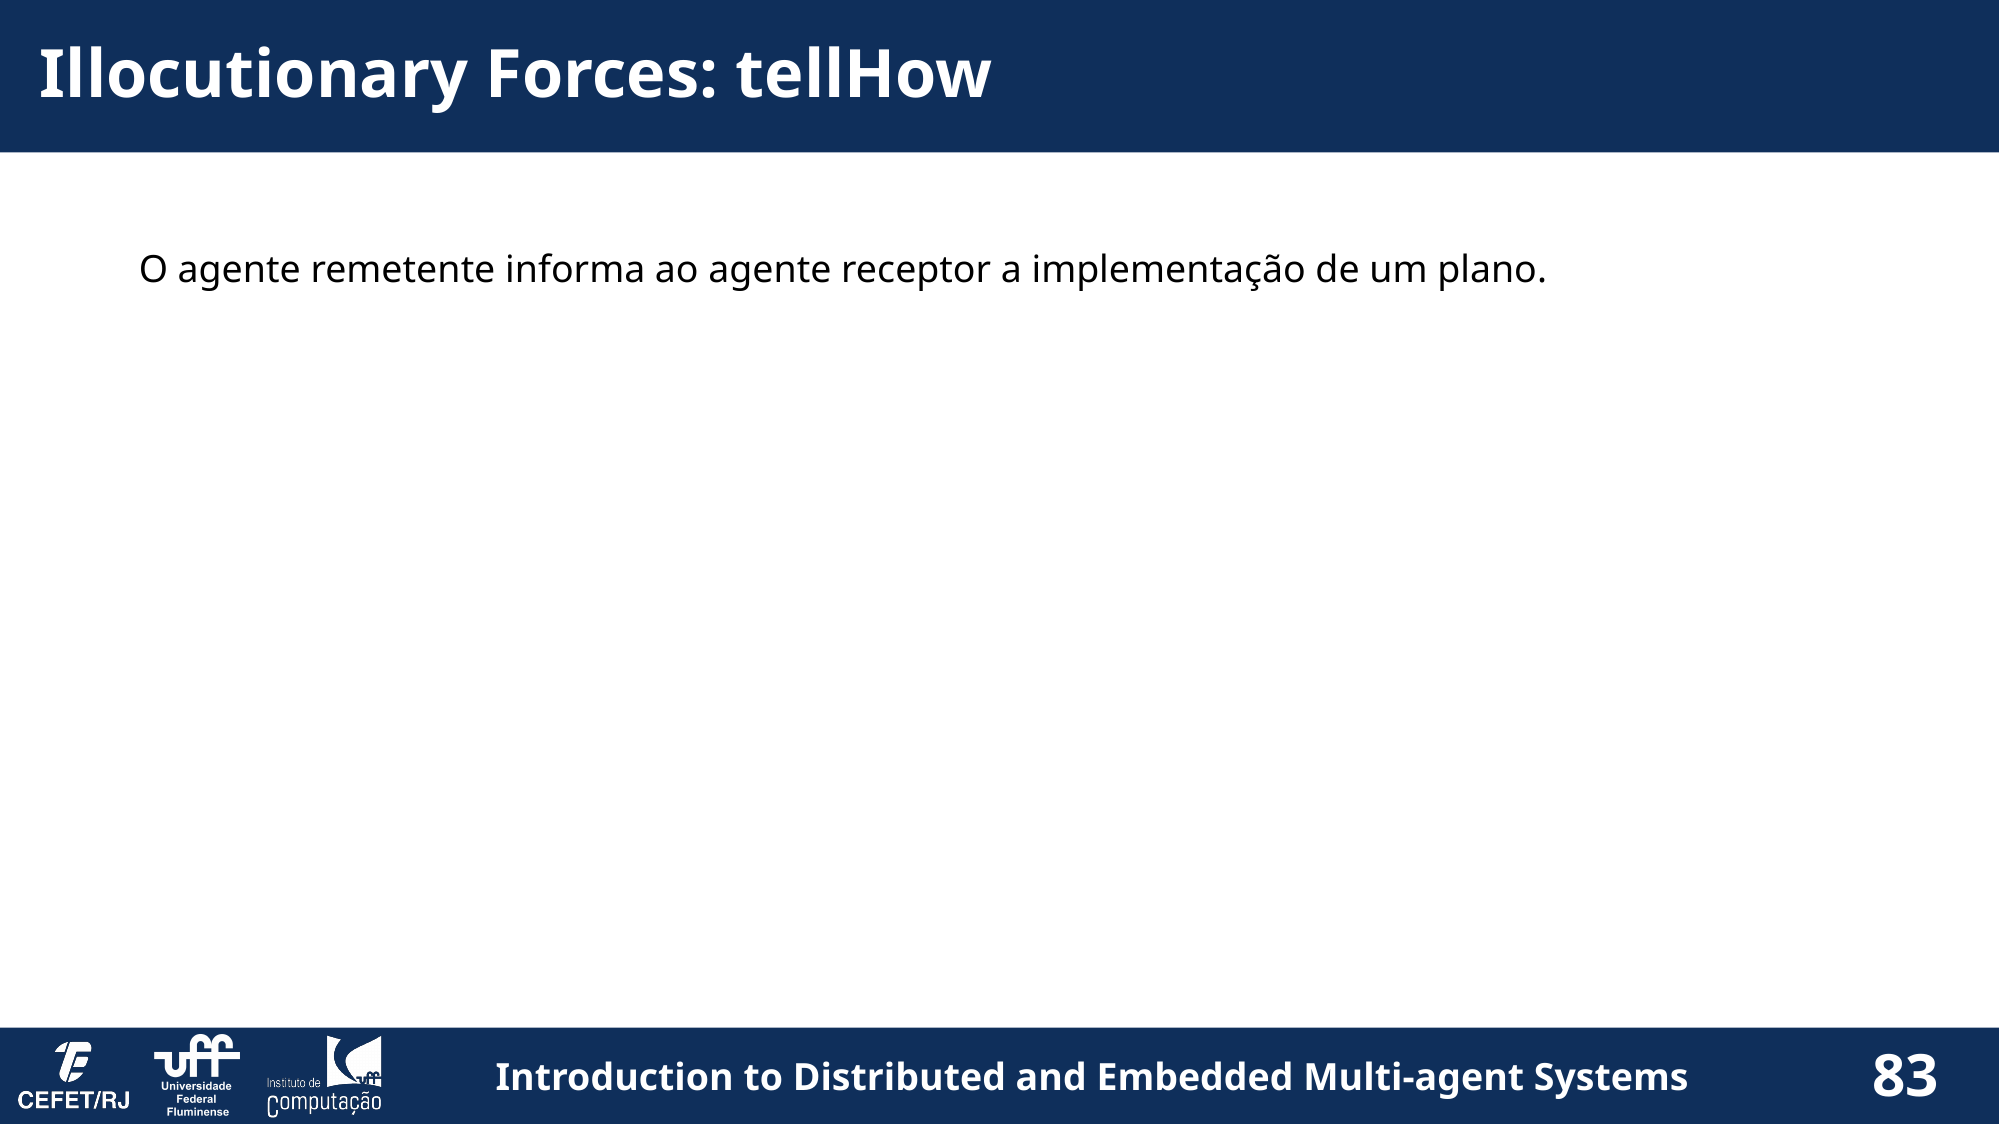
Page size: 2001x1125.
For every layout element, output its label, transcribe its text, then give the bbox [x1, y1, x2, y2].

picture [18, 1021, 129, 1125]
text_box O agente remetente informa ao agente receptor a implementação de um plano. [123, 237, 1771, 298]
picture [153, 1033, 241, 1121]
picture [265, 1033, 383, 1118]
text_box Illocutionary Forces: tellHow [25, 23, 1999, 119]
